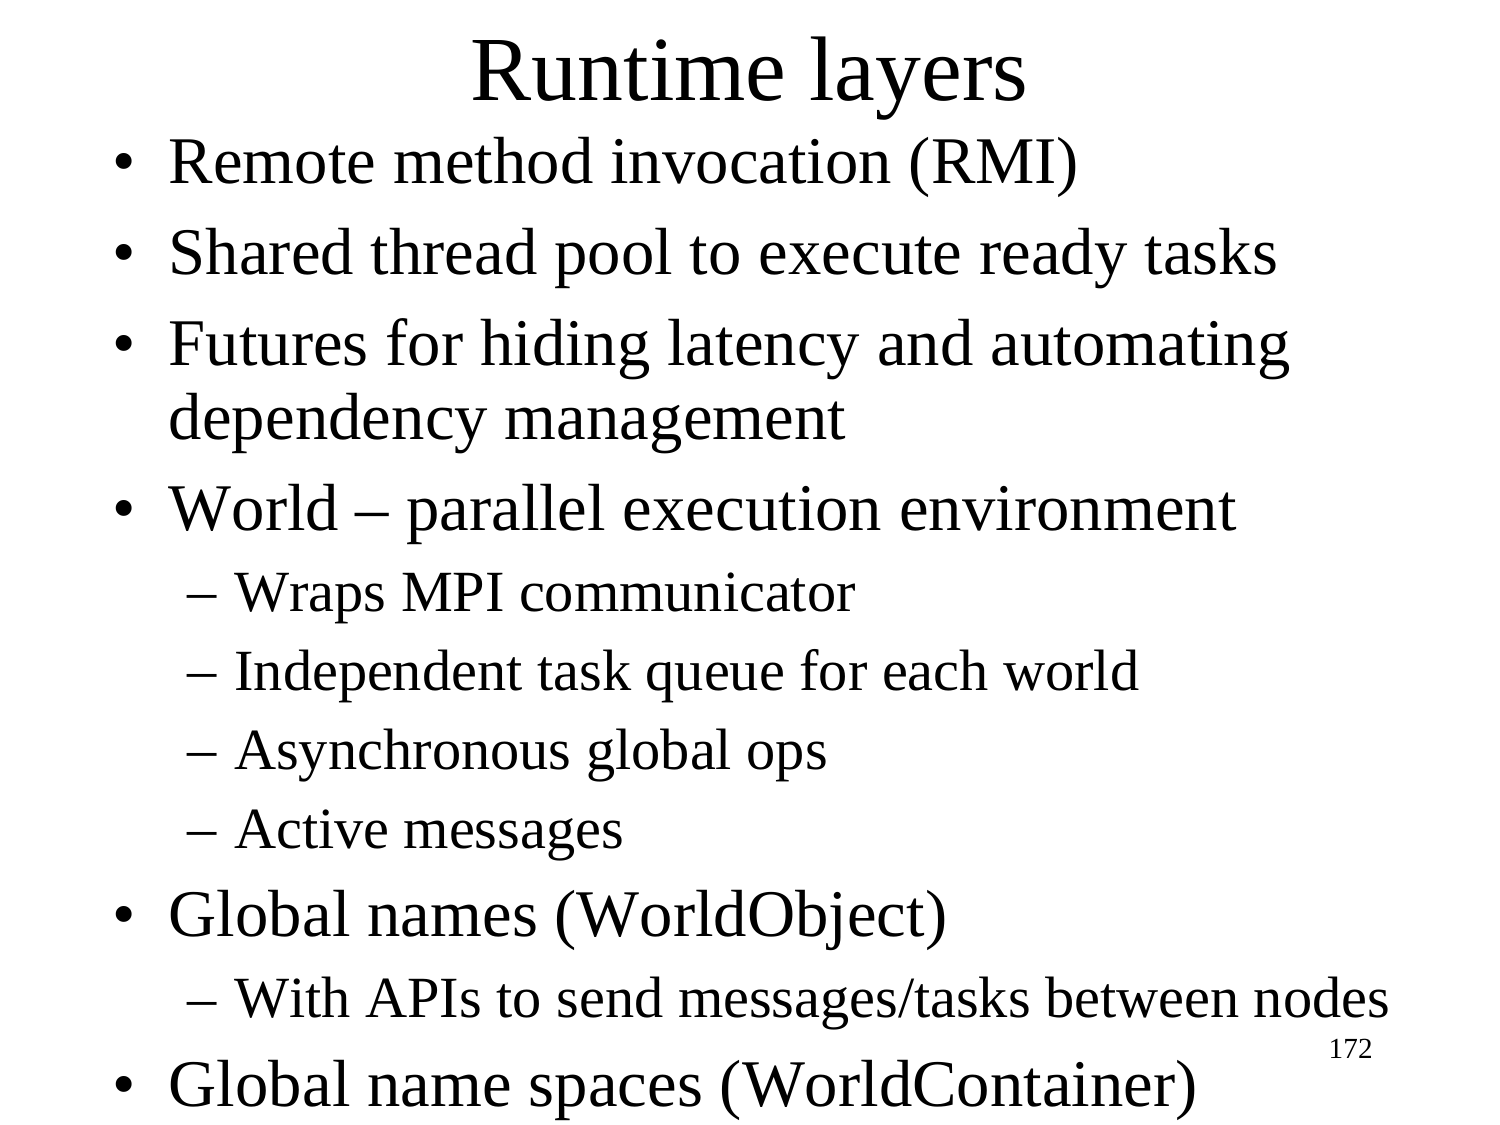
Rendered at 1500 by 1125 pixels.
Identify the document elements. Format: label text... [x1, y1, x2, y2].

title Runtime layers [112, 0, 1388, 124]
list Remote method invocation (RMI) Shared thread pool to execute ready tasks Futures for hiding latency and automating dependency management World – parallel execution environment Wraps MPI communicator Independent task queue for each world Asynchronous global ops Active messages Global names (WorldObject) With APIs to send messages/tasks between nodes Global name spaces (WorldContainer) [112, 124, 1463, 1122]
